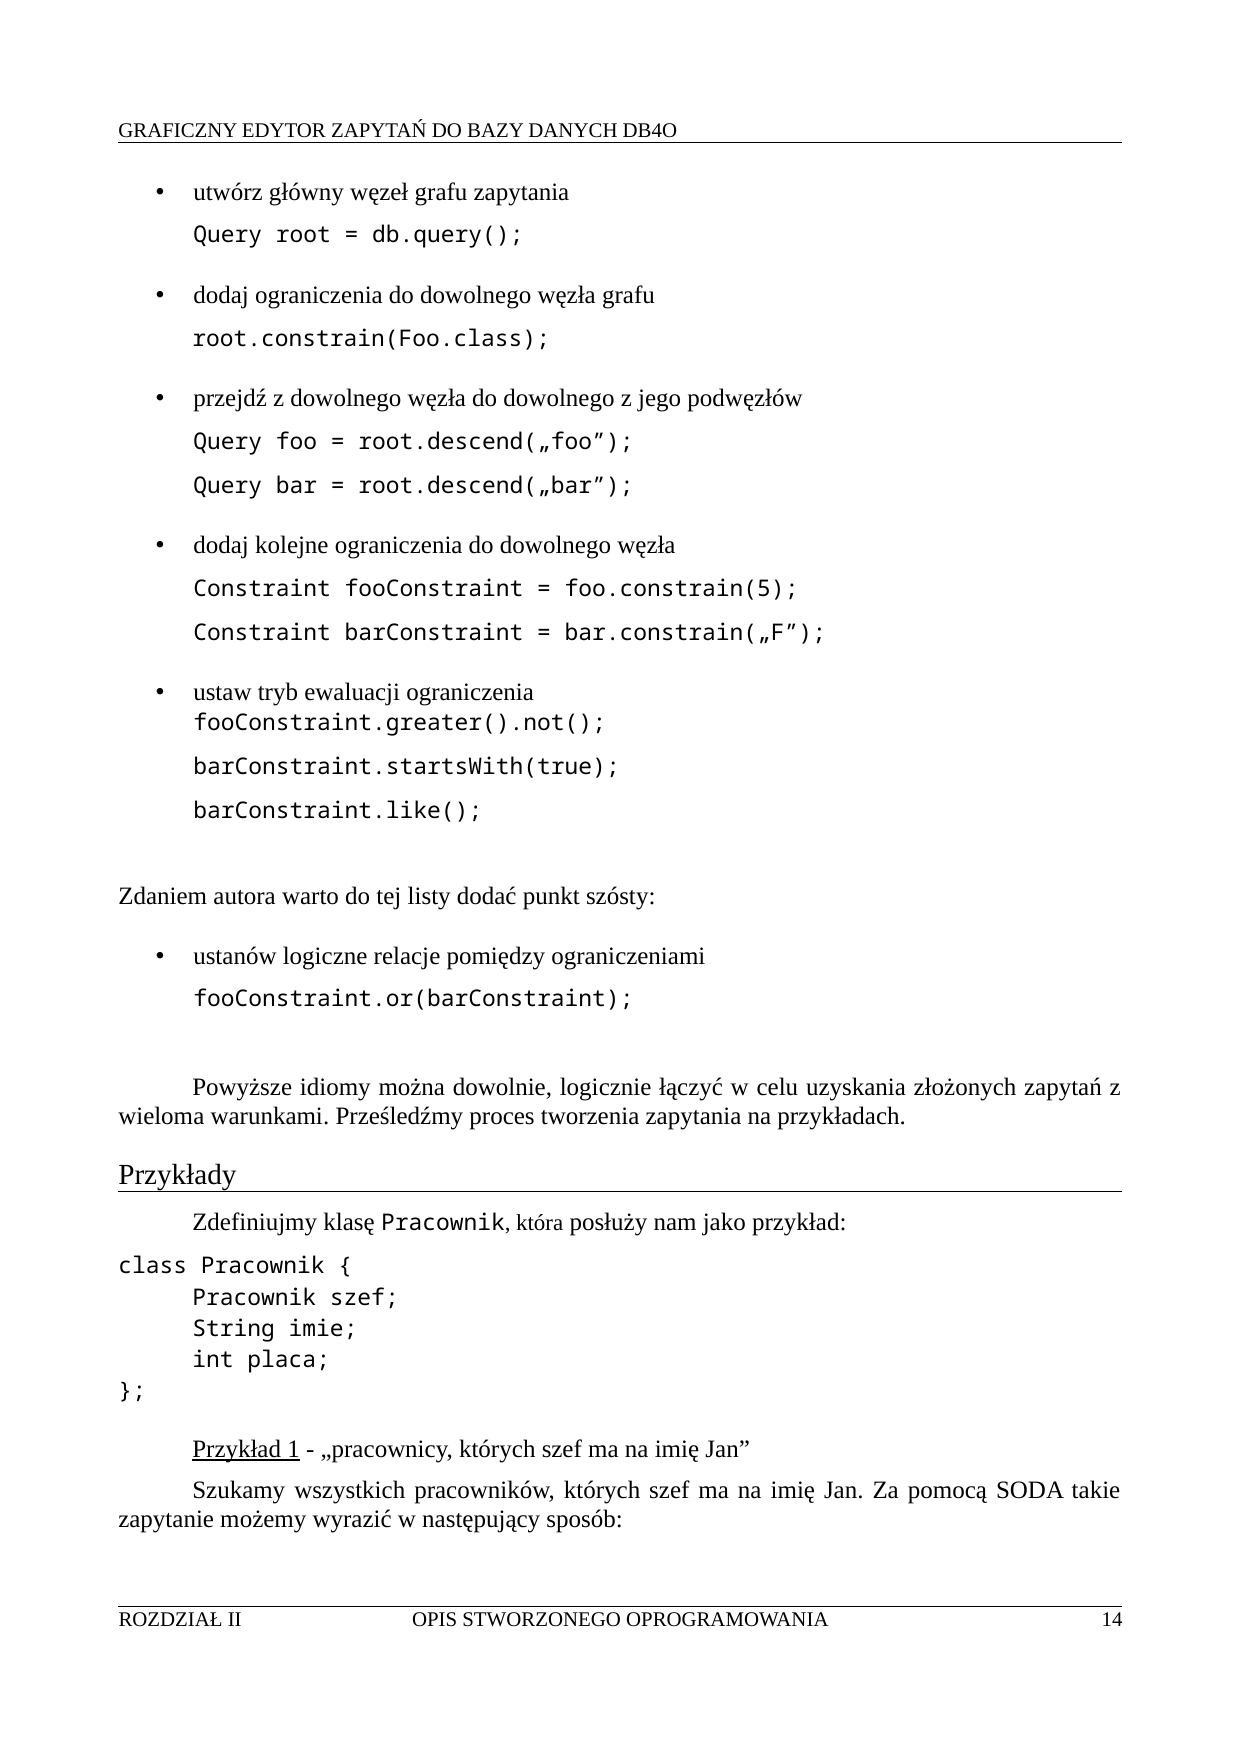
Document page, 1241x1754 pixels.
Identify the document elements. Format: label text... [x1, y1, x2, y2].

text }; [118, 1374, 1122, 1406]
list dodaj ograniczenia do dowolnego węzła grafu [156, 280, 1122, 309]
list fooConstraint.or(barConstraint); [156, 982, 1122, 1013]
text Zdaniem autora warto do tej listy dodać punkt szósty: [118, 881, 1122, 910]
text String imie; [118, 1312, 1122, 1343]
text Przykład 1 - „pracownicy, których szef ma na imię Jan” [118, 1434, 1122, 1463]
list przejdź z dowolnego węzła do dowolnego z jego podwęzłów [156, 383, 1122, 412]
list Constraint fooConstraint = foo.constrain(5); [156, 572, 1122, 603]
list utwórz główny węzeł grafu zapytania [156, 177, 1122, 206]
text Powyższe idiomy można dowolnie, logicznie łączyć w celu uzyskania złożonych zapytań z wieloma warunkami. Prześledźmy proces tworzenia zapytania na przykładach. [118, 1072, 1122, 1130]
list ustaw tryb ewaluacji ograniczenia fooConstraint.greater().not(); [156, 677, 1122, 737]
subtitle Przykłady [118, 1157, 1122, 1191]
list barConstraint.like(); [156, 794, 1122, 825]
text Pracownik szef; [118, 1281, 1122, 1312]
text Zdefiniujmy klasę Pracownik, która posłuży nam jako przykład: [118, 1206, 1122, 1237]
list dodaj kolejne ograniczenia do dowolnego węzła [156, 531, 1122, 559]
text Szukamy wszystkich pracowników, których szef ma na imię Jan. Za pomocą SODA takie zapytanie możemy wyrazić w następujący sposób: [118, 1476, 1122, 1533]
list Constraint barConstraint = bar.constrain(„F”); [156, 616, 1122, 647]
text int placa; [118, 1343, 1122, 1374]
list barConstraint.startsWith(true); [156, 750, 1122, 781]
list Query bar = root.descend(„bar”); [156, 468, 1122, 500]
text class Pracownik { [118, 1249, 1122, 1281]
list Query root = db.query(); [156, 218, 1122, 249]
list Query foo = root.descend(„foo”); [156, 425, 1122, 456]
list ustanów logiczne relacje pomiędzy ograniczeniami [156, 941, 1122, 969]
text root.constrain(Foo.class); [118, 322, 1122, 353]
